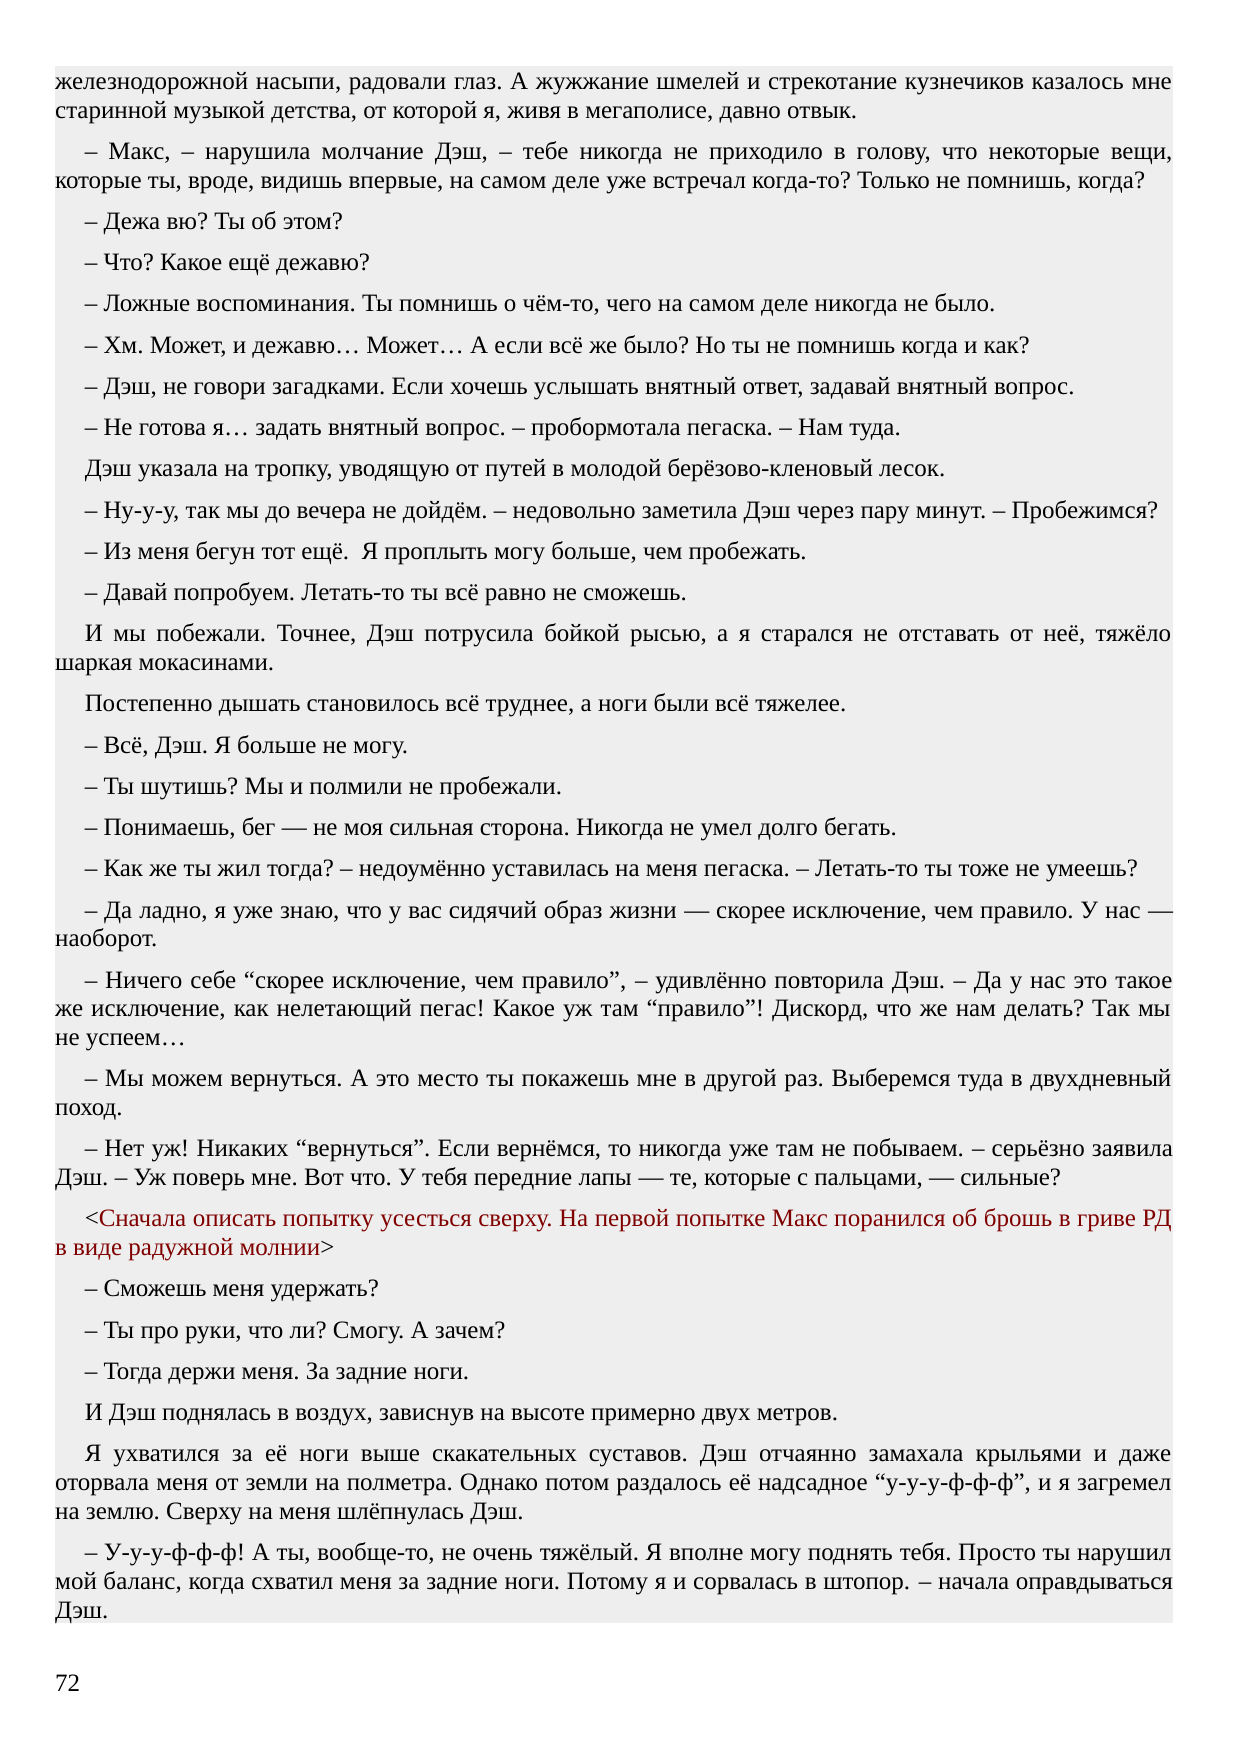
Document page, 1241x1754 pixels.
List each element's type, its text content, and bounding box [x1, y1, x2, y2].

text – Из меня бегун тот ещё. Я проплыть могу больше, чем пробежать. [55, 536, 1173, 565]
text – Всё, Дэш. Я больше не могу. [55, 730, 1173, 758]
text – Мы можем вернуться. А это место ты покажешь мне в другой раз. Выберемся туда в двухдневный поход. [55, 1063, 1173, 1121]
text Я ухватился за её ноги выше скакательных суставов. Дэш отчаянно замахала крыльями и даже оторвала меня от земли на полметра. Однако потом раздалось её надсадное “у-у-у-ф-ф-ф”, и я загремел на землю. Сверху на меня шлёпнулась Дэш. [55, 1438, 1173, 1525]
text – Давай попробуем. Летать-то ты всё равно не сможешь. [55, 577, 1173, 606]
text – Ты про руки, что ли? Смогу. А зачем? [55, 1315, 1173, 1343]
text – Как же ты жил тогда? – недоумённо уставилась на меня пегаска. – Летать-то ты тоже не умеешь? [55, 853, 1173, 882]
text И Дэш поднялась в воздух, зависнув на высоте примерно двух метров. [55, 1397, 1173, 1426]
text – Сможешь меня удержать? [55, 1273, 1173, 1302]
text – Хм. Может, и дежавю… Может… А если всё же было? Но ты не помнишь когда и как? [55, 330, 1173, 358]
text – У-у-у-ф-ф-ф! А ты, вообще-то, не очень тяжёлый. Я вполне могу поднять тебя. Просто ты нарушил мой баланс, когда схватил меня за задние ноги. Потому я и сорвалась в штопор. – начала оправдываться Дэш. [55, 1537, 1173, 1623]
text – Нет уж! Никаких “вернуться”. Если вернёмся, то никогда уже там не побываем. – серьёзно заявила Дэш. – Уж поверь мне. Вот что. У тебя передние лапы — те, которые с пальцами, — сильные? [55, 1133, 1173, 1191]
text – Что? Какое ещё дежавю? [55, 247, 1173, 276]
text – Понимаешь, бег — не моя сильная сторона. Никогда не умел долго бегать. [55, 812, 1173, 841]
text <Cначала описать попытку усесться сверху. На первой попытке Макс поранился об брошь в гриве РД в виде радужной молнии> [55, 1203, 1173, 1261]
text – Дежа вю? Ты об этом? [55, 206, 1173, 235]
text – Тогда держи меня. За задние ноги. [55, 1356, 1173, 1385]
text железнодорожной насыпи, радовали глаз. А жужжание шмелей и стрекотание кузнечиков казалось мне старинной музыкой детства, от которой я, живя в мегаполисе, давно отвык. [55, 66, 1173, 123]
text – Ты шутишь? Мы и полмили не пробежали. [55, 771, 1173, 800]
text Постепенно дышать становилось всё труднее, а ноги были всё тяжелее. [55, 688, 1173, 717]
text И мы побежали. Точнее, Дэш потрусила бойкой рысью, а я старался не отставать от неё, тяжёло шаркая мокасинами. [55, 618, 1173, 676]
text – Макс, – нарушила молчание Дэш, – тебе никогда не приходило в голову, что некоторые вещи, которые ты, вроде, видишь впервые, на самом деле уже встречал когда-то? Только не помнишь, когда? [55, 136, 1173, 193]
text – Ну-у-у, так мы до вечера не дойдём. – недовольно заметила Дэш через пару минут. – Пробежимся? [55, 495, 1173, 523]
text – Не готова я… задать внятный вопрос. – пробормотала пегаска. – Нам туда. [55, 412, 1173, 441]
text – Ничего себе “скорее исключение, чем правило”, – удивлённо повторила Дэш. – Да у нас это такое же исключение, как нелетающий пегас! Какое уж там “правило”! Дискорд, что же нам делать? Так мы не успеем… [55, 965, 1173, 1051]
text – Дэш, не говори загадками. Если хочешь услышать внятный ответ, задавай внятный вопрос. [55, 371, 1173, 400]
text – Ложные воспоминания. Ты помнишь о чём-то, чего на самом деле никогда не было. [55, 288, 1173, 317]
text – Да ладно, я уже знаю, что у вас сидячий образ жизни — скорее исключение, чем правило. У нас — наоборот. [55, 895, 1173, 952]
text Дэш указала на тропку, уводящую от путей в молодой берёзово-кленовый лесок. [55, 453, 1173, 482]
